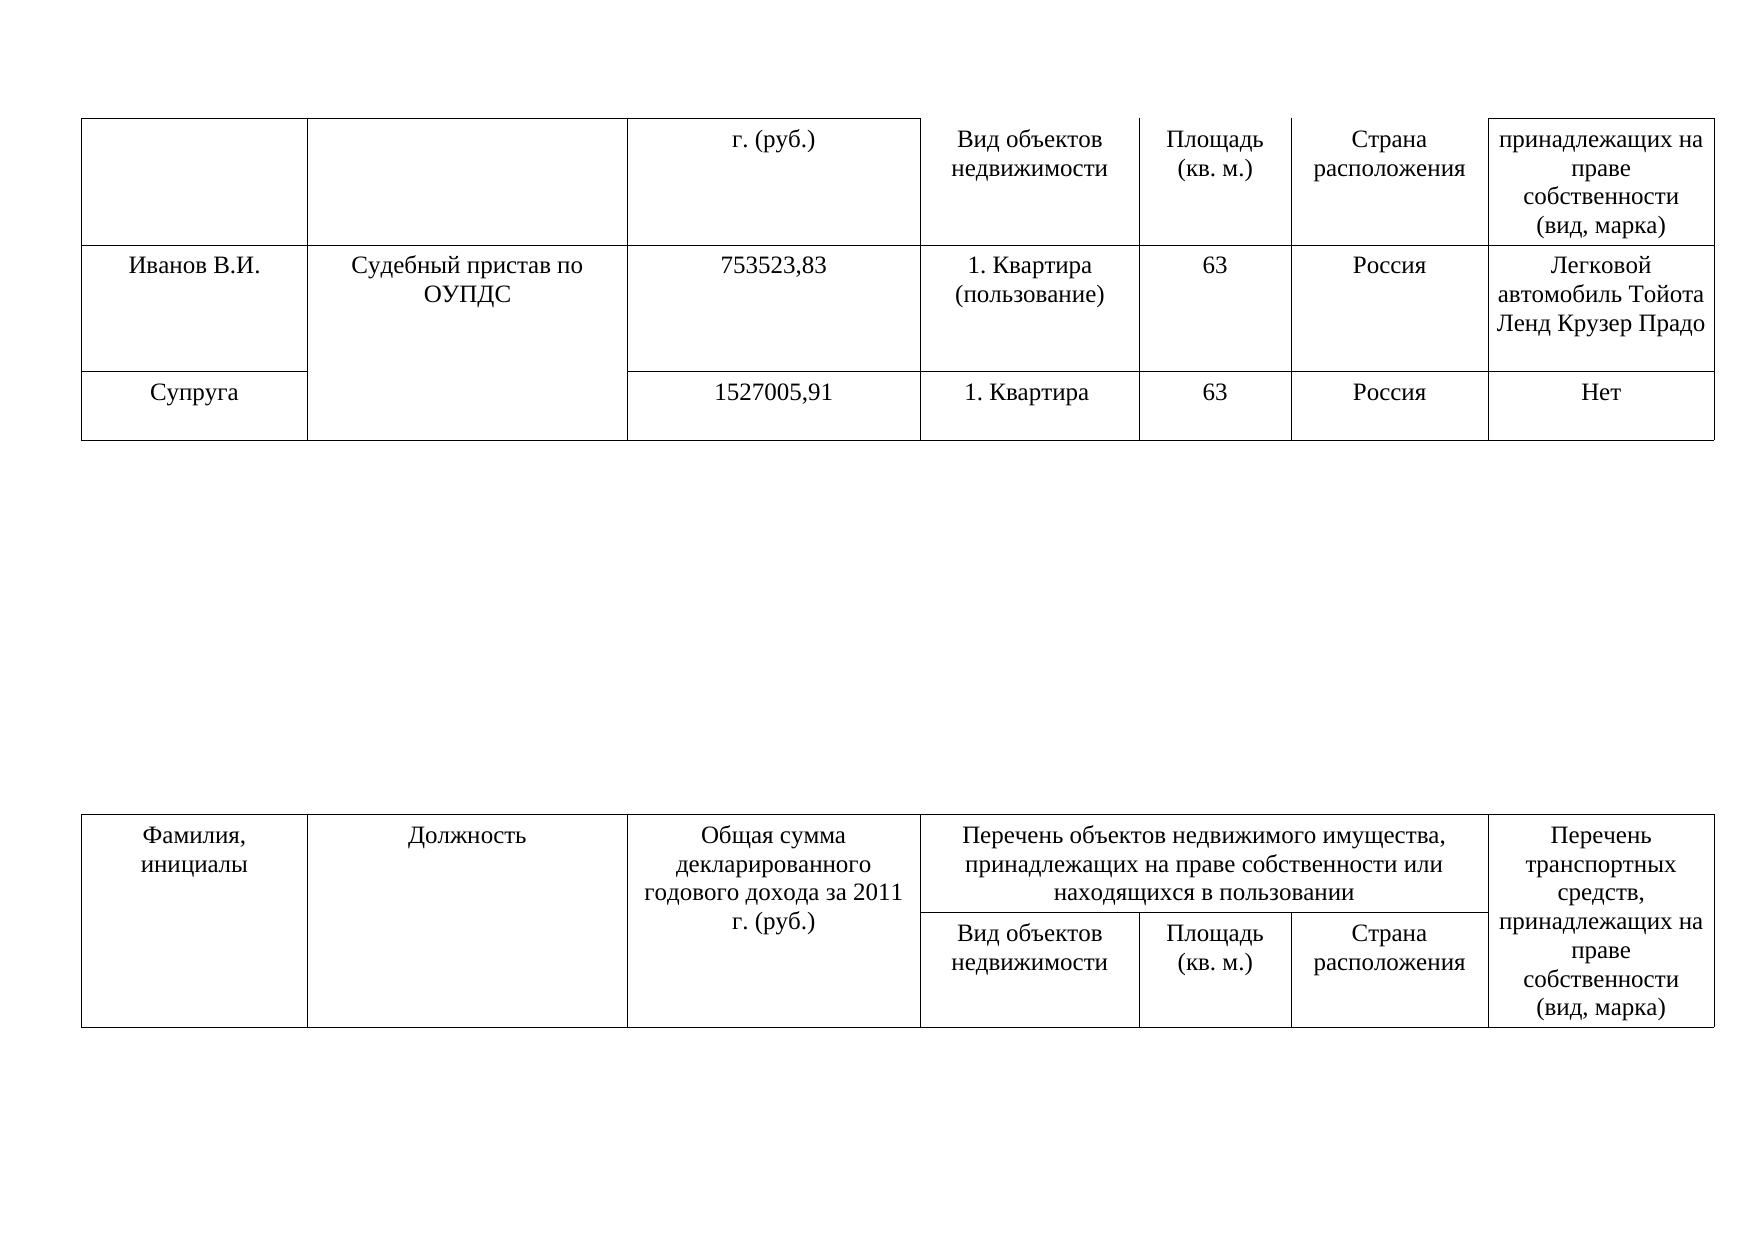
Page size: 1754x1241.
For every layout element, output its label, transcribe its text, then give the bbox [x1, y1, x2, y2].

table_header Перечень транспортных средств, принадлежащих на праве собственности (вид, марка) [1489, 815, 1714, 1027]
table_cell 753523,83 [628, 246, 920, 371]
table_header Общая сумма декларированного годового дохода за 2011 г. (руб.) [628, 815, 920, 1027]
table_cell Иванов В.И. [82, 246, 307, 371]
table_cell Россия [1292, 246, 1488, 371]
table_header Фамилия, инициалы [82, 815, 307, 1027]
table_header [308, 119, 627, 245]
table_cell 63 [1140, 372, 1291, 440]
table_header Должность [308, 815, 627, 1027]
table_cell Россия [1292, 372, 1488, 440]
table_cell 1. Квартира [921, 372, 1139, 440]
table_cell Вид объектов недвижимости [921, 118, 1139, 245]
table_cell Страна расположения [1292, 118, 1488, 245]
table_header [82, 119, 307, 245]
table_cell 63 [1140, 246, 1291, 371]
table_header г. (руб.) [628, 119, 920, 245]
table_cell Легковой автомобиль Тойота Ленд Крузер Прадо [1489, 246, 1714, 371]
table_cell 1527005,91 [628, 372, 920, 440]
table_cell Супруга [82, 372, 307, 440]
table_cell Страна расположения [1292, 913, 1488, 1027]
table_cell Площадь (кв. м.) [1140, 118, 1291, 245]
table_cell Судебный пристав по ОУПДС [308, 246, 627, 440]
table_cell 1. Квартира (пользование) [921, 246, 1139, 371]
table_cell Нет [1489, 372, 1714, 440]
table_cell Площадь (кв. м.) [1140, 913, 1291, 1027]
table_cell Вид объектов недвижимости [921, 913, 1139, 1027]
table_header Перечень объектов недвижимого имущества, принадлежащих на праве собственности или находящихся в пользовании [921, 815, 1488, 912]
table_header принадлежащих на праве собственности (вид, марка) [1489, 119, 1714, 245]
